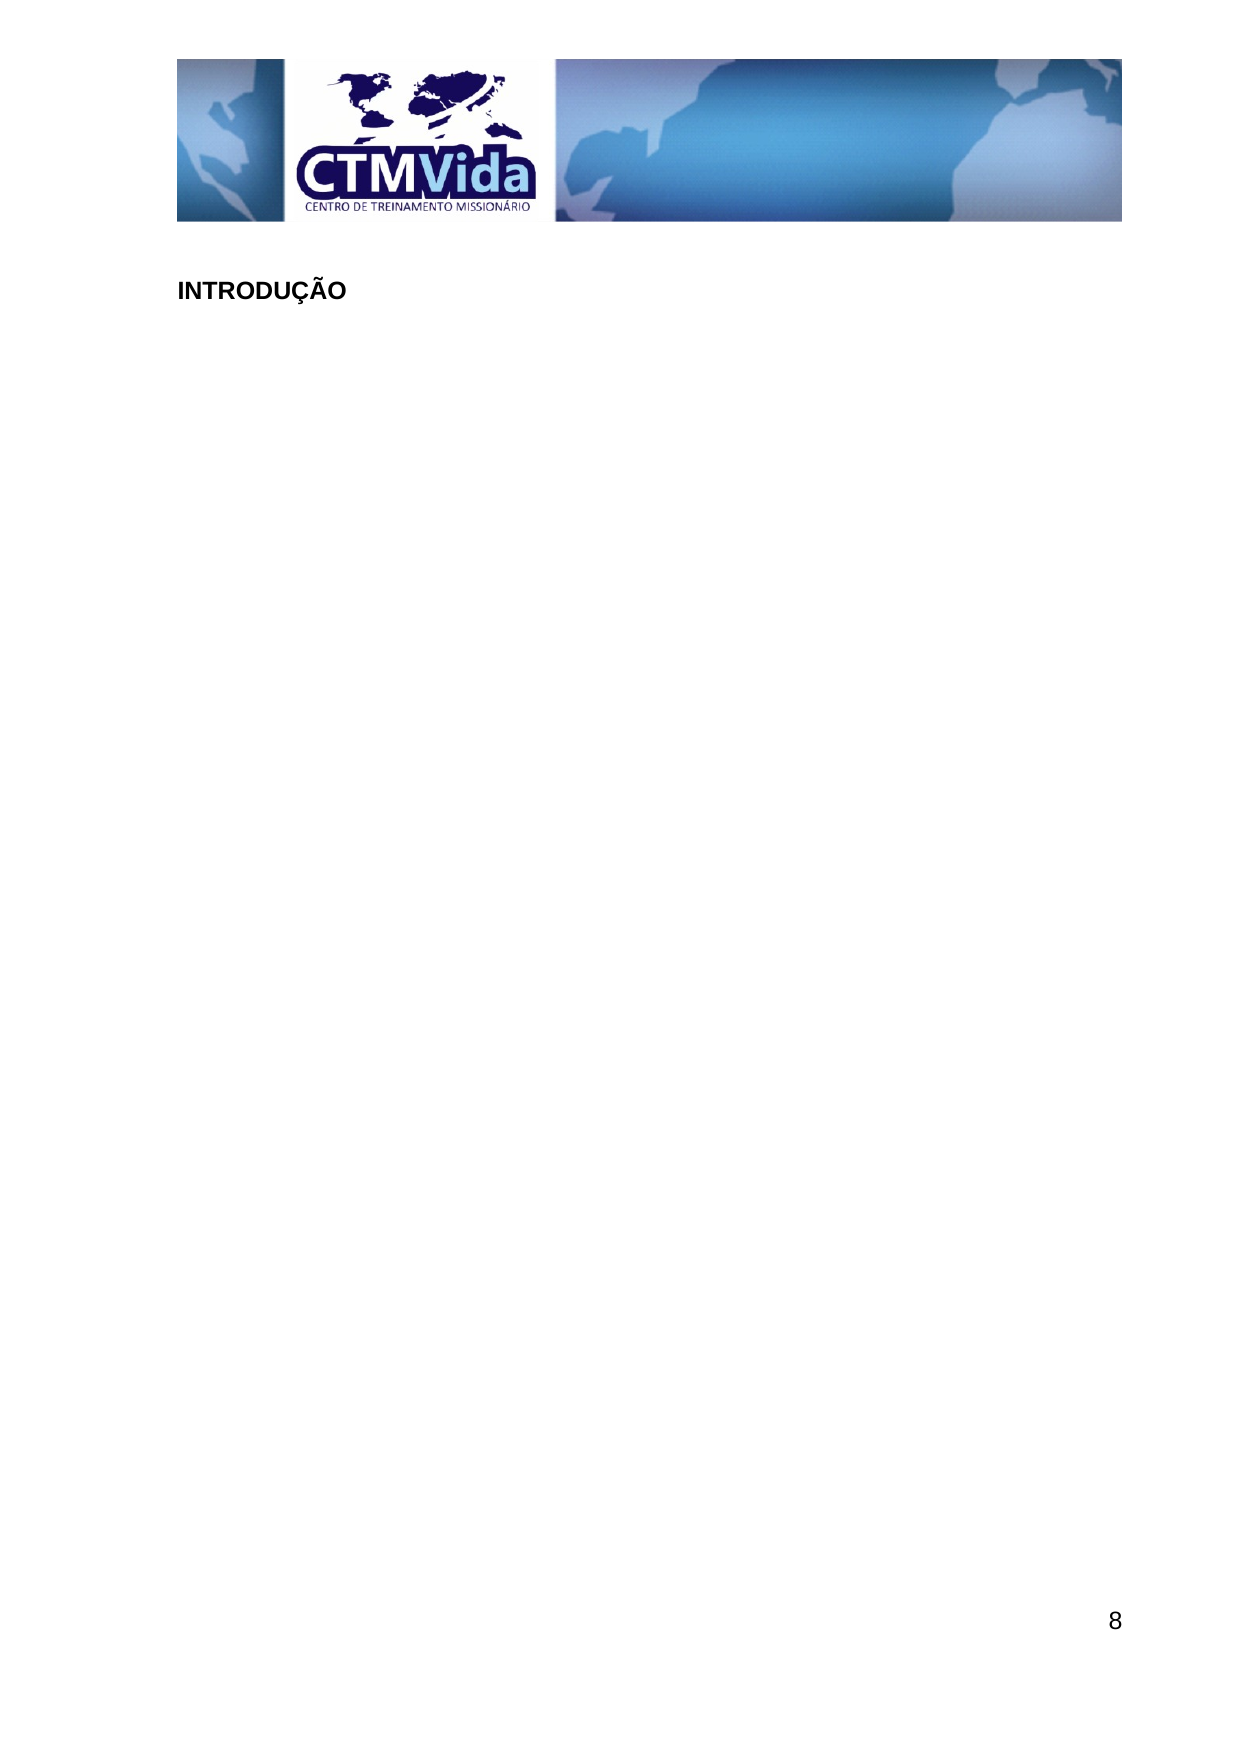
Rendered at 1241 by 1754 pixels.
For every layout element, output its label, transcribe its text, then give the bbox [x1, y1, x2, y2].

picture [177, 59, 1122, 222]
subtitle Introdução [177, 276, 1122, 305]
